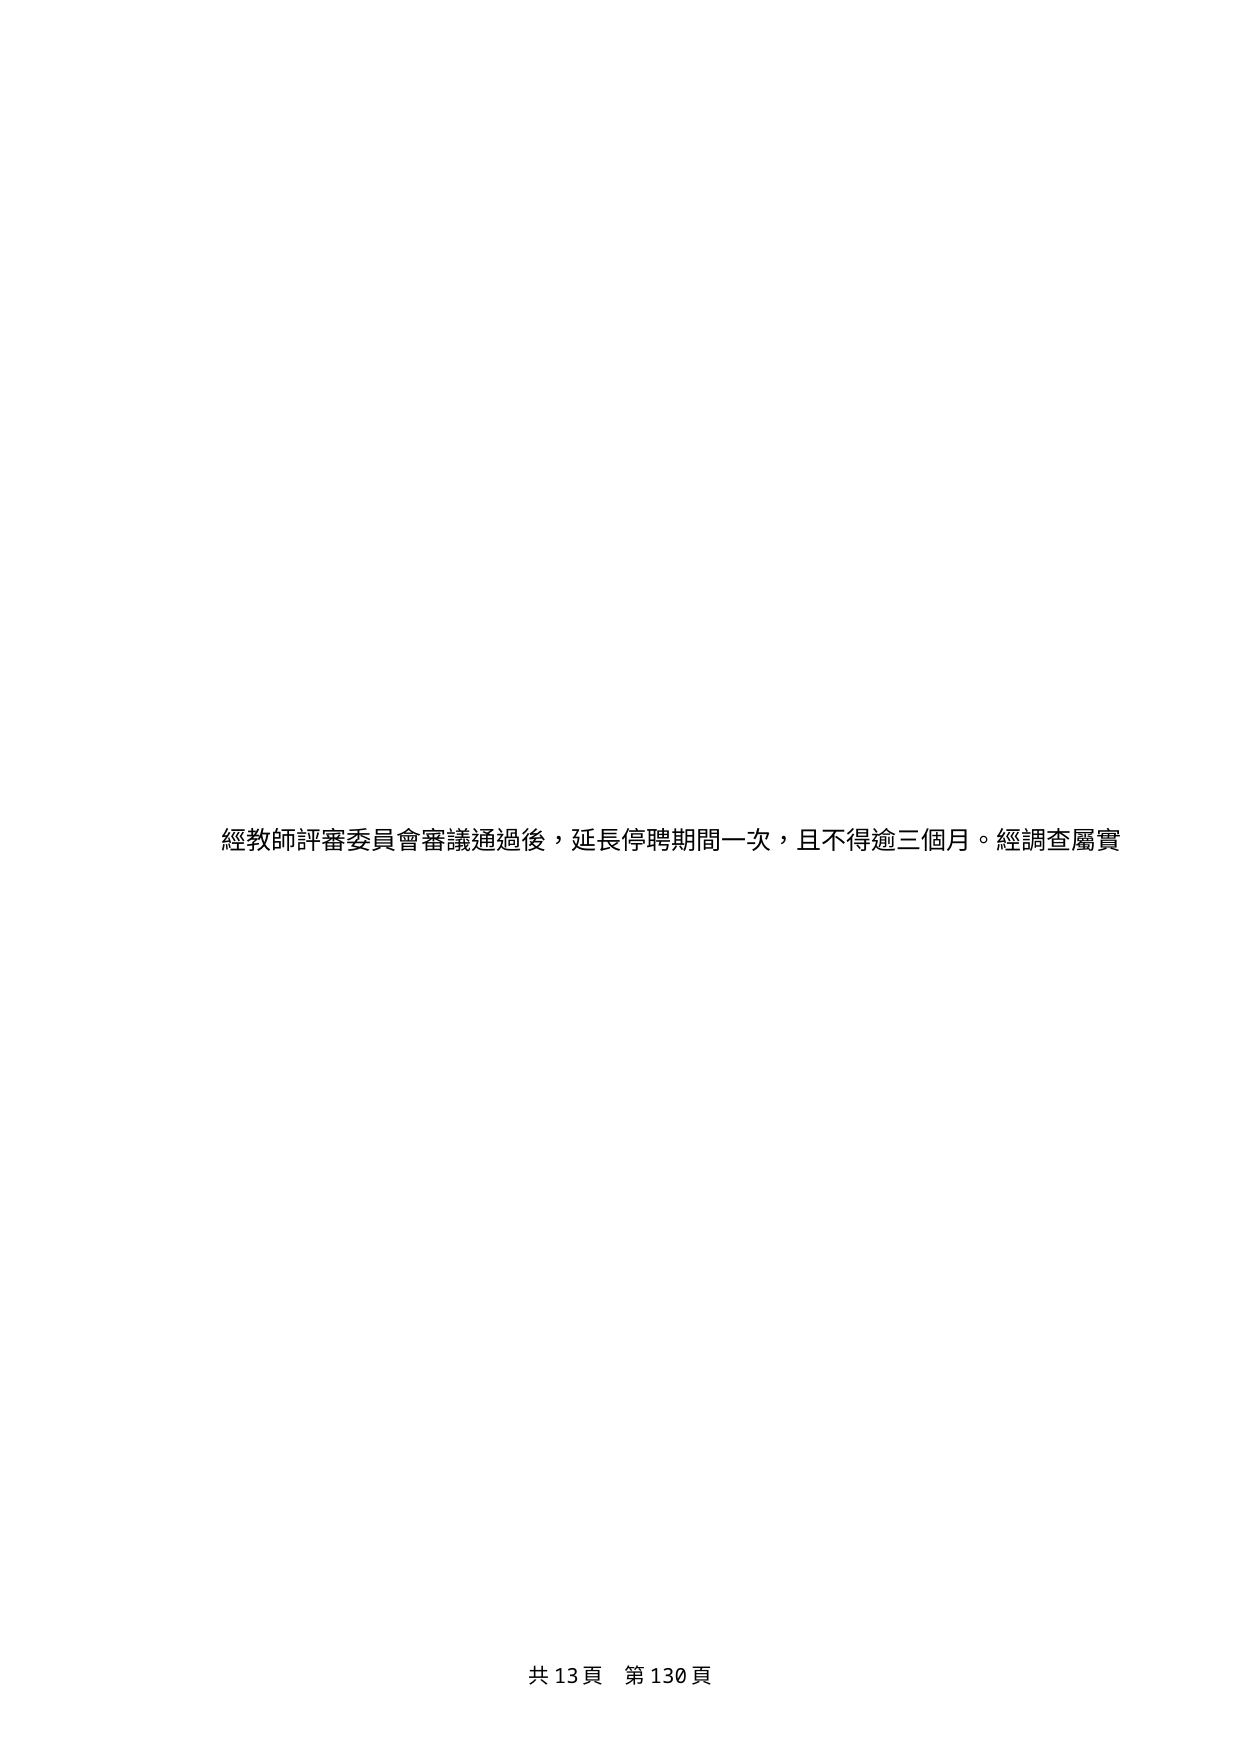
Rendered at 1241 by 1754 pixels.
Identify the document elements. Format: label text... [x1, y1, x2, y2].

text 經教師評審委員會審議通過後，延長停聘期間一次，且不得逾三個月。經調查屬實 [219, 797, 1122, 859]
